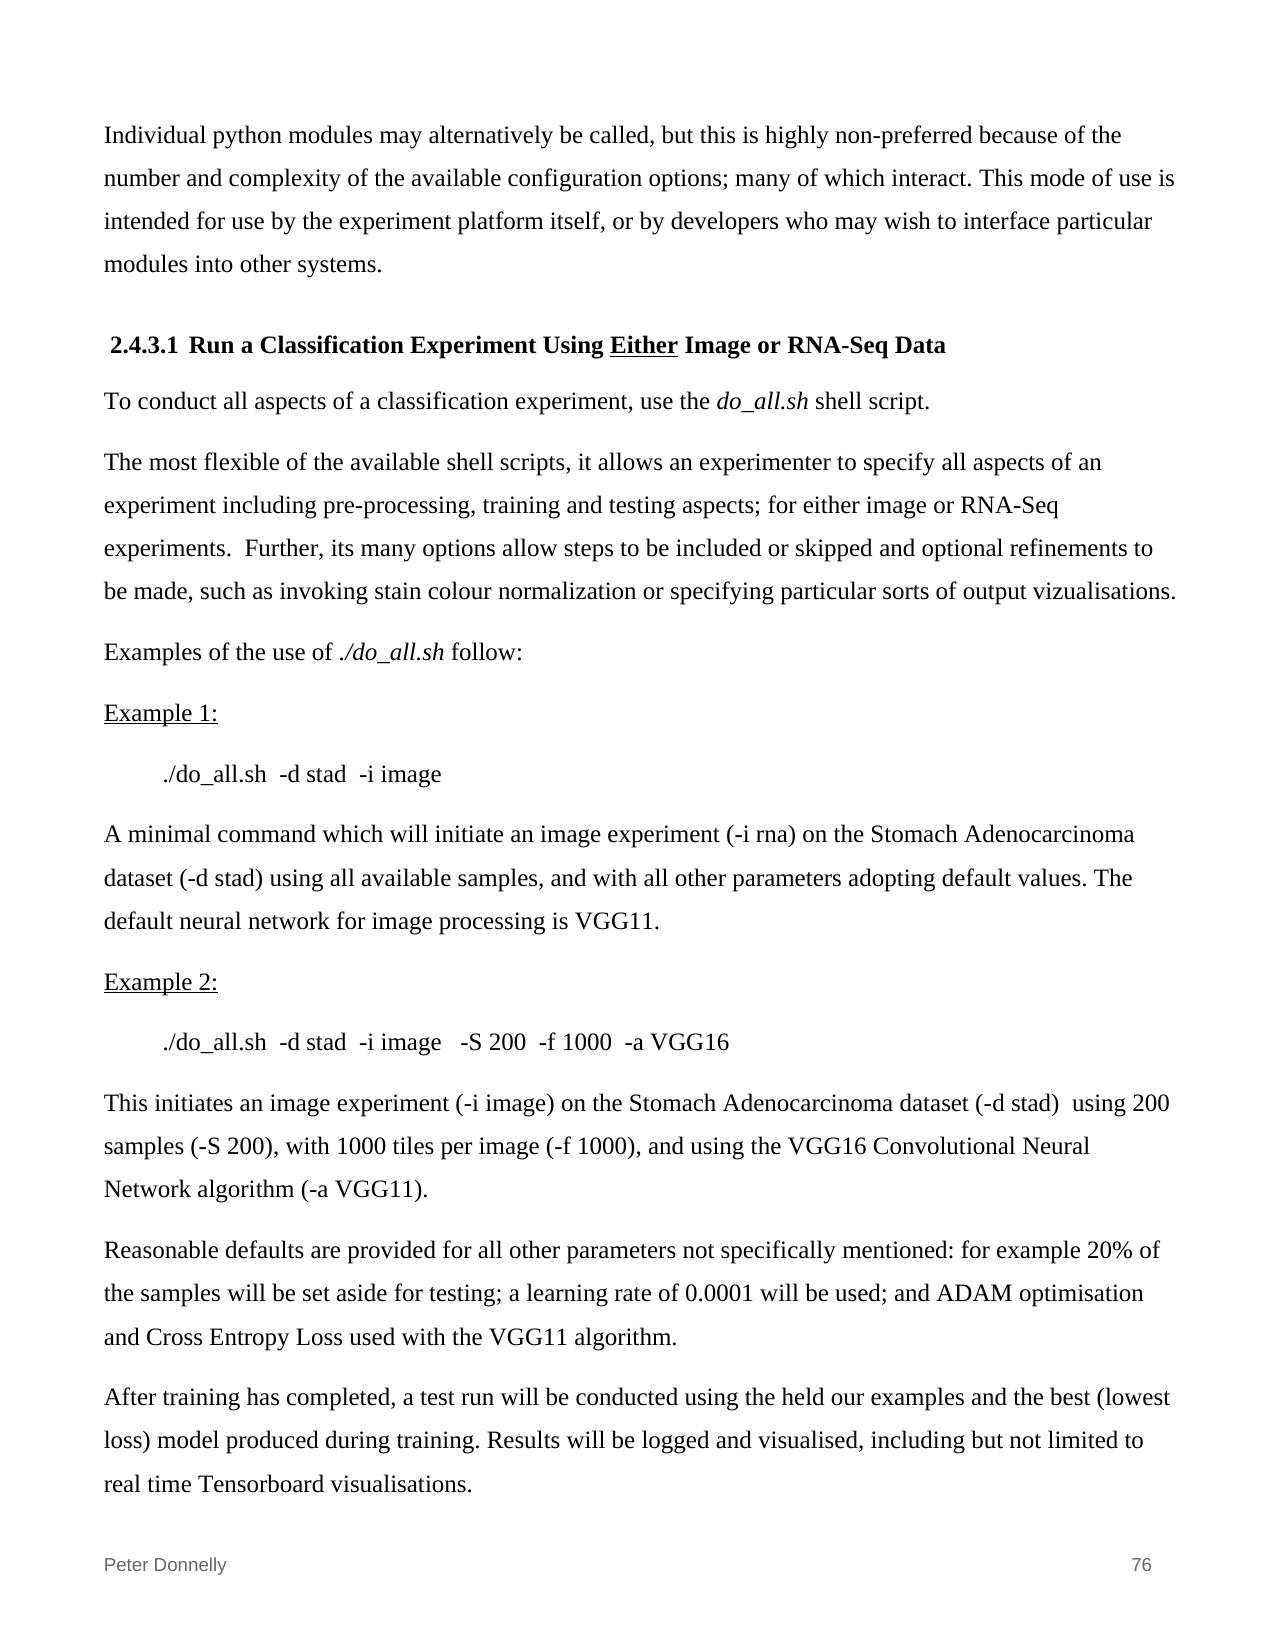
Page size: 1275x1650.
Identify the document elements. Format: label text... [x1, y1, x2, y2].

subtitle Run a Classification Experiment Using Either Image or RNA-Seq Data [103, 331, 1181, 359]
text ./do_all.sh -d stad -i image -S 200 -f 1000 -a VGG16 [162, 1027, 1181, 1056]
text Examples of the use of ./do_all.sh follow: [103, 637, 1181, 666]
text After training has completed, a test run will be conducted using the held our examples and the best (lowest loss) model produced during training. Results will be logged and visualised, including but not limited to real time Tensorboard visualisations. [103, 1382, 1181, 1497]
text Reasonable defaults are provided for all other parameters not specifically mentioned: for example 20% of the samples will be set aside for testing; a learning rate of 0.0001 will be used; and ADAM optimisation and Cross Entropy Loss used with the VGG11 algorithm. [103, 1235, 1181, 1350]
text ./do_all.sh -d stad -i image [162, 759, 1181, 787]
text To conduct all aspects of a classification experiment, use the do_all.sh shell script. [103, 386, 1181, 415]
text Example 1: [103, 698, 1181, 727]
text This initiates an image experiment (-i image) on the Stomach Adenocarcinoma dataset (-d stad) using 200 samples (-S 200), with 1000 tiles per image (-f 1000), and using the VGG16 Convolutional Neural Network algorithm (-a VGG11). [103, 1088, 1181, 1203]
text A minimal command which will initiate an image experiment (-i rna) on the Stomach Adenocarcinoma dataset (-d stad) using all available samples, and with all other parameters adopting default values. The default neural network for image processing is VGG11. [103, 819, 1181, 934]
text The most flexible of the available shell scripts, it allows an experimenter to specify all aspects of an experiment including pre-processing, training and testing aspects; for either image or RNA-Seq experiments. Further, its many options allow steps to be included or skipped and optional refinements to be made, such as invoking stain colour normalization or specifying particular sorts of output vizualisations. [103, 447, 1181, 605]
text Individual python modules may alternatively be called, but this is highly non-preferred because of the number and complexity of the available configuration options; many of which interact. This mode of use is intended for use by the experiment platform itself, or by developers who may wish to interface particular modules into other systems. [103, 120, 1181, 278]
text Example 2: [103, 967, 1181, 995]
